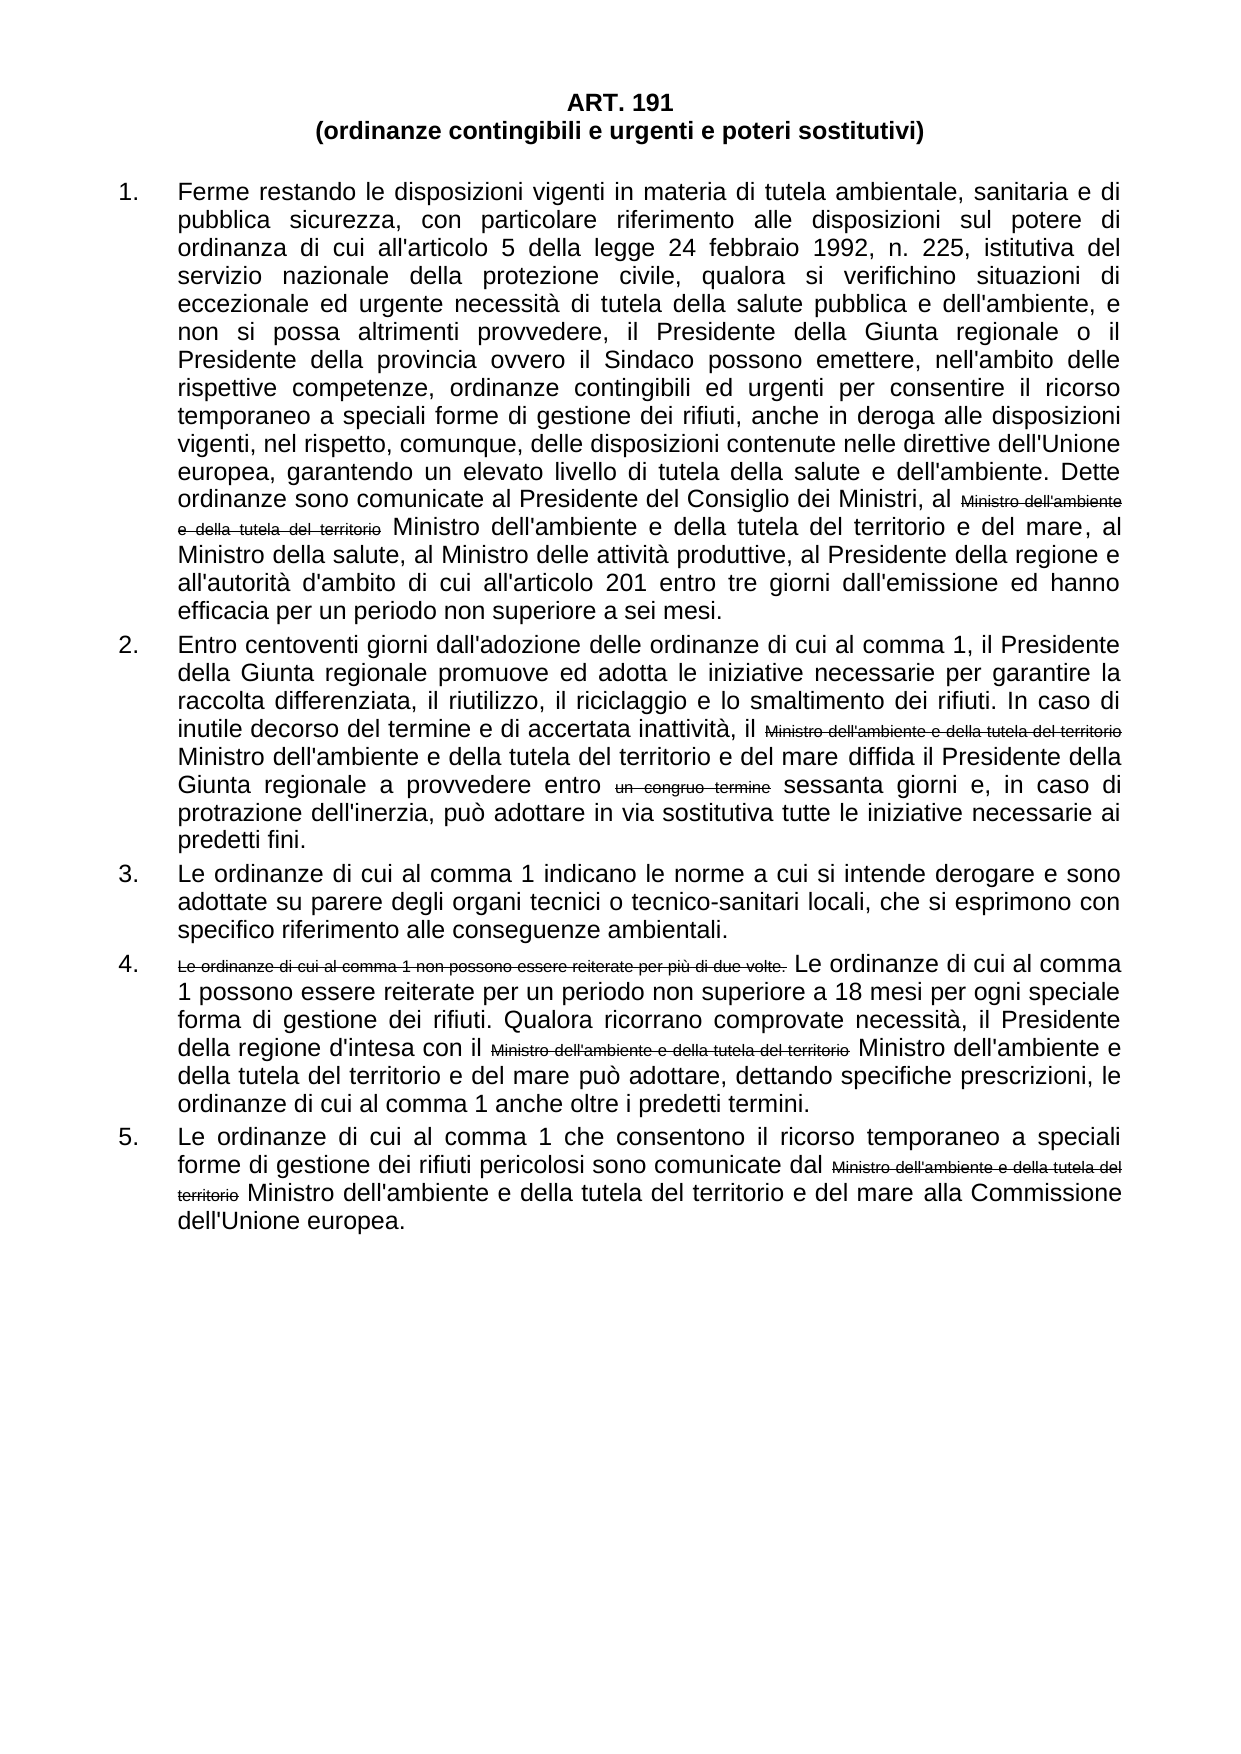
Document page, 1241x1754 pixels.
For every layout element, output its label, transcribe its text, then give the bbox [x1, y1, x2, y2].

text 3. Le ordinanze di cui al comma 1 indicano le norme a cui si intende derogare e sono adottate su parere degli organi tecnici o tecnico-sanitari locali, che si esprimono con specifico riferimento alle conseguenze ambientali. [118, 860, 1122, 944]
text 4. Le ordinanze di cui al comma 1 non possono essere reiterate per più di due volte. Le ordinanze di cui al comma 1 possono essere reiterate per un periodo non superiore a 18 mesi per ogni speciale forma di gestione dei rifiuti. Qualora ricorrano comprovate necessità, il Presidente della regione d'intesa con il Ministro dell'ambiente e della tutela del territorio Ministro dell'ambiente e della tutela del territorio e del mare può adottare, dettando specifiche prescrizioni, le ordinanze di cui al comma 1 anche oltre i predetti termini. [118, 950, 1122, 1117]
text 1. Ferme restando le disposizioni vigenti in materia di tutela ambientale, sanitaria e di pubblica sicurezza, con particolare riferimento alle disposizioni sul potere di ordinanza di cui all'articolo 5 della legge 24 febbraio 1992, n. 225, istitutiva del servizio nazionale della protezione civile, qualora si verifichino situazioni di eccezionale ed urgente necessità di tutela della salute pubblica e dell'ambiente, e non si possa altrimenti provvedere, il Presidente della Giunta regionale o il Presidente della provincia ovvero il Sindaco possono emettere, nell'ambito delle rispettive competenze, ordinanze contingibili ed urgenti per consentire il ricorso temporaneo a speciali forme di gestione dei rifiuti, anche in deroga alle disposizioni vigenti, nel rispetto, comunque, delle disposizioni contenute nelle direttive dell'Unione europea, garantendo un elevato livello di tutela della salute e dell'ambiente. Dette ordinanze sono comunicate al Presidente del Consiglio dei Ministri, al Ministro dell'ambiente e della tutela del territorio Ministro dell'ambiente e della tutela del territorio e del mare, al Ministro della salute, al Ministro delle attività produttive, al Presidente della regione e all'autorità d'ambito di cui all'articolo 201 entro tre giorni dall'emissione ed hanno efficacia per un periodo non superiore a sei mesi. [118, 178, 1122, 625]
subtitle ART. 191 (ordinanze contingibili e urgenti e poteri sostitutivi) [118, 88, 1122, 144]
text 5. Le ordinanze di cui al comma 1 che consentono il ricorso temporaneo a speciali forme di gestione dei rifiuti pericolosi sono comunicate dal Ministro dell'ambiente e della tutela del territorio Ministro dell'ambiente e della tutela del territorio e del mare alla Commissione dell'Unione europea. [118, 1123, 1122, 1235]
text 2. Entro centoventi giorni dall'adozione delle ordinanze di cui al comma 1, il Presidente della Giunta regionale promuove ed adotta le iniziative necessarie per garantire la raccolta differenziata, il riutilizzo, il riciclaggio e lo smaltimento dei rifiuti. In caso di inutile decorso del termine e di accertata inattività, il Ministro dell'ambiente e della tutela del territorio Ministro dell'ambiente e della tutela del territorio e del mare diffida il Presidente della Giunta regionale a provvedere entro un congruo termine sessanta giorni e, in caso di protrazione dell'inerzia, può adottare in via sostitutiva tutte le iniziative necessarie ai predetti fini. [118, 631, 1122, 854]
